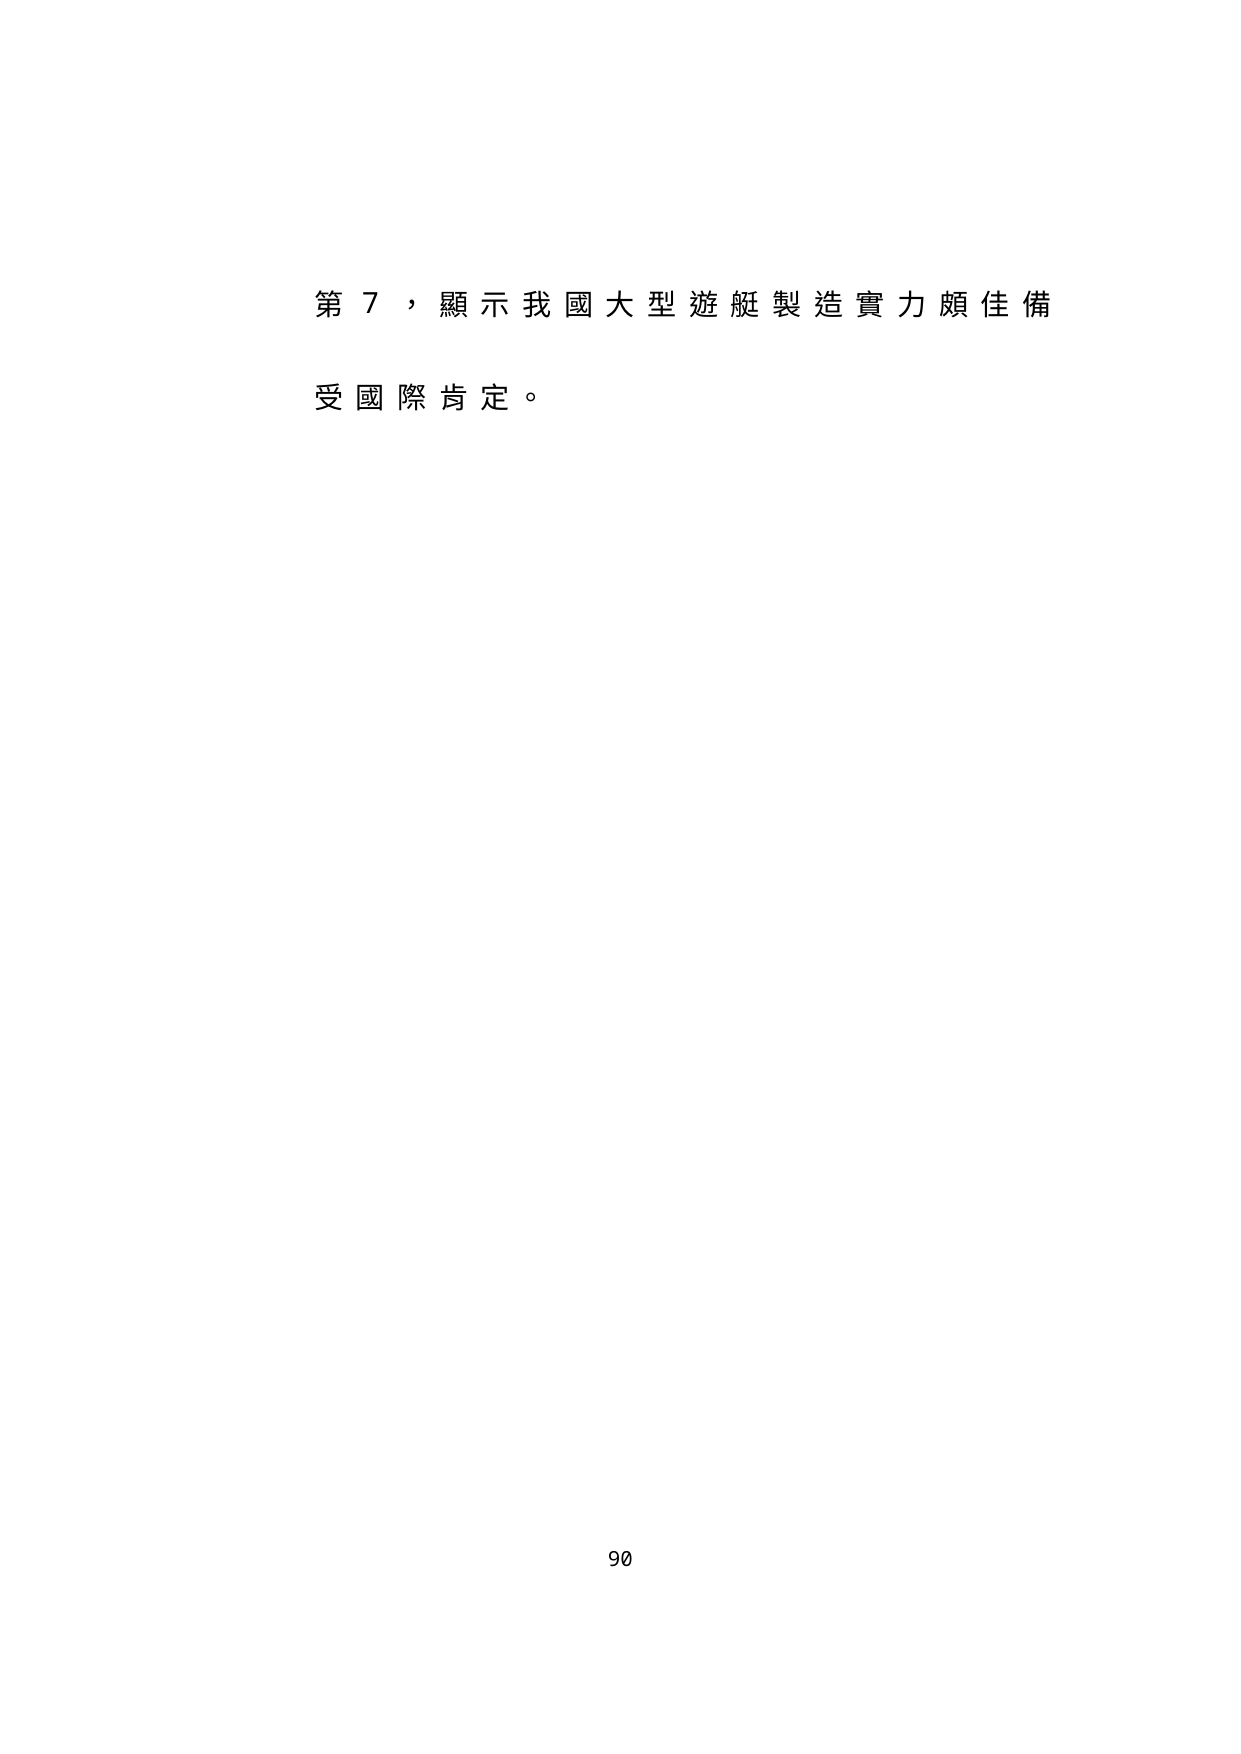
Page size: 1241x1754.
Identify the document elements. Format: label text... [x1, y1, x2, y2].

text 第7，顯示我國大型遊艇製造實力頗佳備受國際肯定。 [271, 229, 1058, 417]
